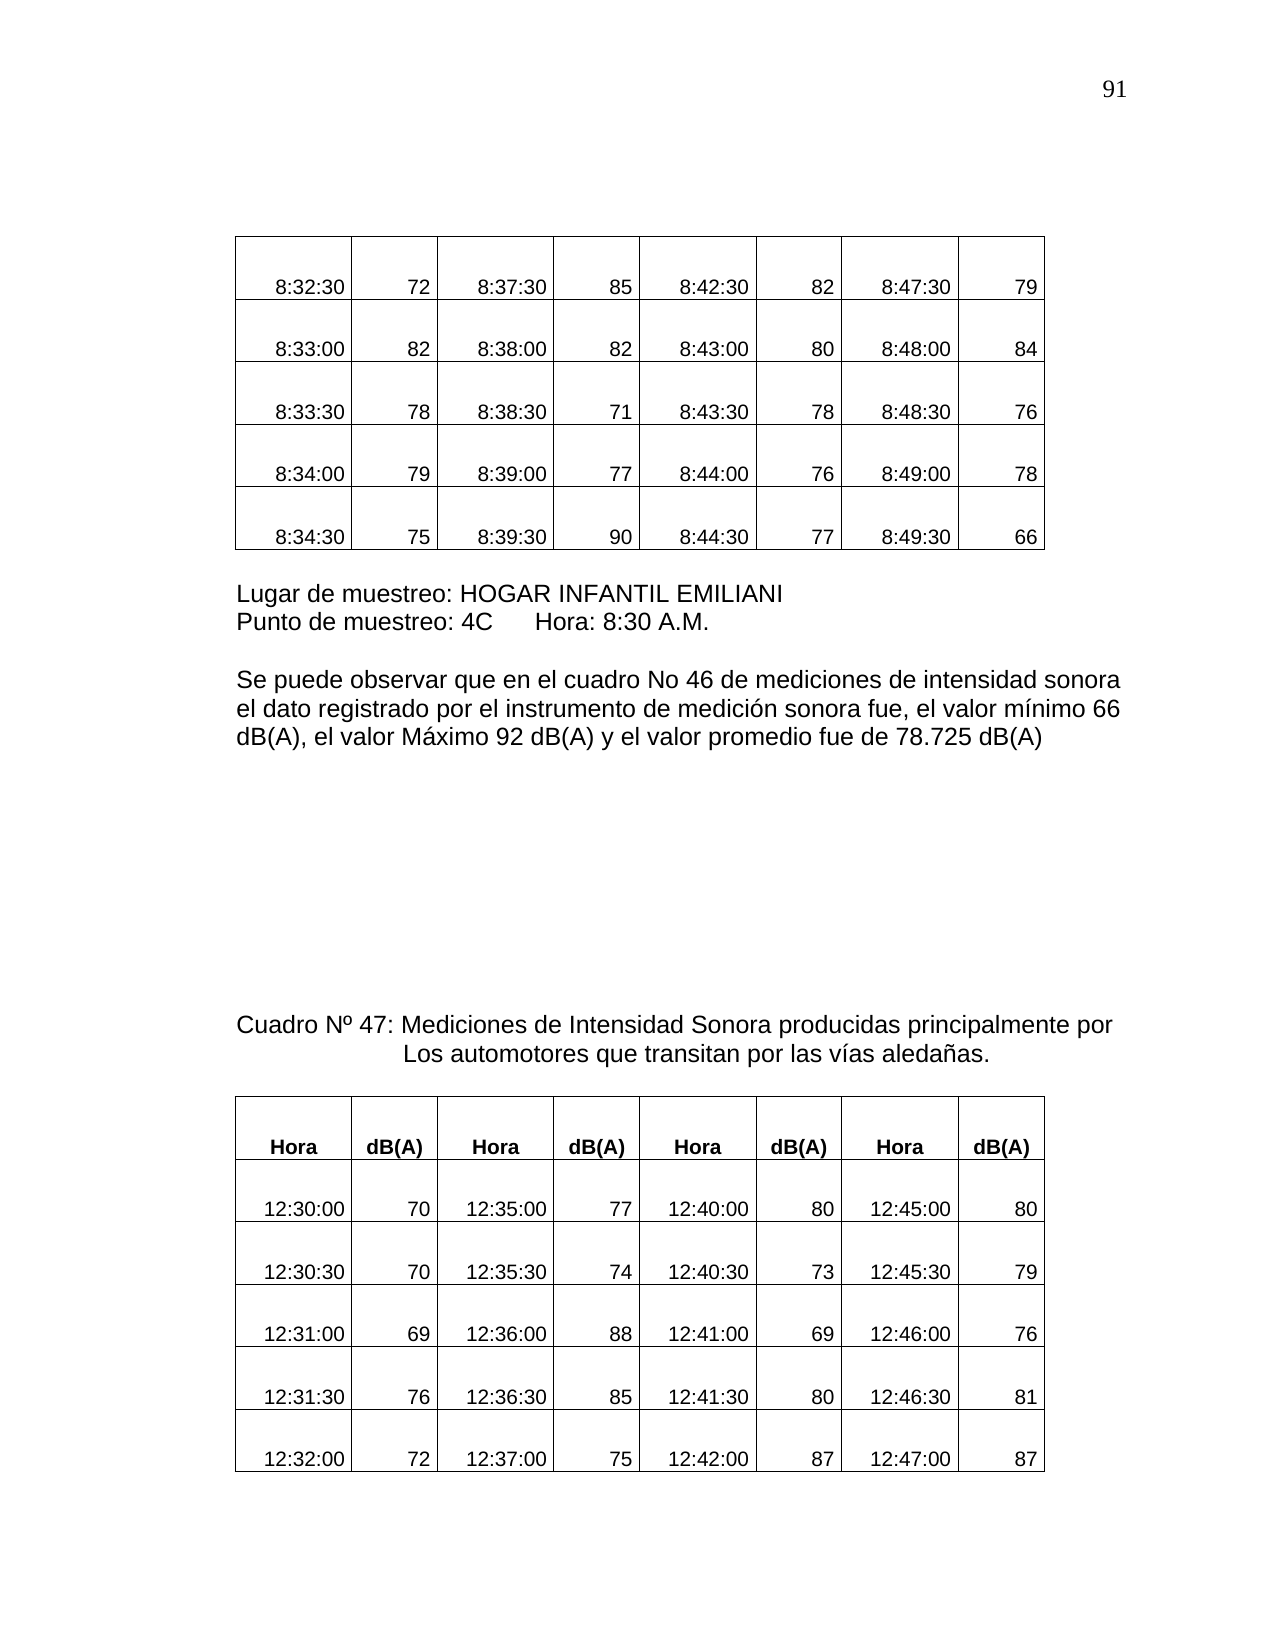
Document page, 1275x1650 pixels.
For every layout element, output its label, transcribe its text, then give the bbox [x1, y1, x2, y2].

table_header Hora [438, 1097, 553, 1158]
table_header dB(A) [352, 1097, 437, 1158]
table_cell 80 [757, 300, 841, 361]
table_cell 8:48:00 [842, 300, 958, 361]
table_cell 82 [554, 300, 639, 361]
table_cell 8:38:00 [438, 300, 553, 361]
table_cell 81 [959, 1347, 1044, 1408]
table_cell 79 [959, 237, 1044, 299]
table_cell 12:46:00 [842, 1285, 958, 1346]
table_header Hora [640, 1097, 756, 1158]
table_cell 74 [554, 1222, 639, 1283]
table_cell 8:43:30 [640, 362, 756, 424]
table_cell 79 [352, 425, 437, 486]
table_cell 8:49:00 [842, 425, 958, 486]
table_cell 12:42:00 [640, 1410, 756, 1471]
table_cell 79 [959, 1222, 1044, 1283]
table_cell 12:31:30 [236, 1347, 351, 1408]
text Lugar de muestreo: HOGAR INFANTIL EMILIANI [236, 578, 1127, 607]
table_cell 8:32:30 [236, 237, 351, 299]
table_cell 77 [554, 425, 639, 486]
table_cell 12:36:30 [438, 1347, 553, 1408]
table_header dB(A) [757, 1097, 841, 1158]
text Cuadro Nº 47: Mediciones de Intensidad Sonora producidas principalmente por [236, 1010, 1127, 1038]
table_cell 8:43:00 [640, 300, 756, 361]
table_cell 12:40:30 [640, 1222, 756, 1283]
table_cell 78 [352, 362, 437, 424]
table_cell 8:44:30 [640, 487, 756, 549]
table_cell 12:45:00 [842, 1160, 958, 1221]
table_cell 8:39:00 [438, 425, 553, 486]
table_cell 76 [959, 1285, 1044, 1346]
table_cell 85 [554, 237, 639, 299]
table_cell 12:35:00 [438, 1160, 553, 1221]
table_cell 8:49:30 [842, 487, 958, 549]
table_cell 72 [352, 1410, 437, 1471]
table_cell 12:35:30 [438, 1222, 553, 1283]
table_cell 8:33:30 [236, 362, 351, 424]
table_cell 8:47:30 [842, 237, 958, 299]
table_cell 8:48:30 [842, 362, 958, 424]
table_cell 8:39:30 [438, 487, 553, 549]
table_cell 82 [757, 237, 841, 299]
table_cell 78 [959, 425, 1044, 486]
table_cell 71 [554, 362, 639, 424]
table_cell 78 [757, 362, 841, 424]
table_header Hora [236, 1097, 351, 1158]
table_cell 8:42:30 [640, 237, 756, 299]
table_header Hora [842, 1097, 958, 1158]
table_cell 8:38:30 [438, 362, 553, 424]
table_cell 12:45:30 [842, 1222, 958, 1283]
table_cell 8:34:30 [236, 487, 351, 549]
table_cell 12:41:30 [640, 1347, 756, 1408]
table_cell 70 [352, 1160, 437, 1221]
table_cell 88 [554, 1285, 639, 1346]
table_cell 12:47:00 [842, 1410, 958, 1471]
table_cell 75 [352, 487, 437, 549]
table_header dB(A) [554, 1097, 639, 1158]
table_cell 8:33:00 [236, 300, 351, 361]
text Se puede observar que en el cuadro No 46 de mediciones de intensidad sonora el dato registrado por el instrumento de medición sonora fue, el valor mínimo 66 dB(A), el valor Máximo 92 dB(A) y el valor promedio fue de 78.725 dB(A) [236, 665, 1127, 751]
table_cell 75 [554, 1410, 639, 1471]
table_cell 12:37:00 [438, 1410, 553, 1471]
table_cell 12:40:00 [640, 1160, 756, 1221]
table_cell 69 [352, 1285, 437, 1346]
table_cell 12:31:00 [236, 1285, 351, 1346]
table_cell 8:37:30 [438, 237, 553, 299]
table_cell 12:32:00 [236, 1410, 351, 1471]
table_cell 80 [757, 1347, 841, 1408]
table_cell 87 [959, 1410, 1044, 1471]
table_cell 12:46:30 [842, 1347, 958, 1408]
table_cell 77 [757, 487, 841, 549]
table_cell 8:44:00 [640, 425, 756, 486]
table_cell 12:41:00 [640, 1285, 756, 1346]
table_cell 80 [959, 1160, 1044, 1221]
table_cell 90 [554, 487, 639, 549]
table_cell 76 [757, 425, 841, 486]
table_cell 8:34:00 [236, 425, 351, 486]
table_cell 76 [959, 362, 1044, 424]
text Punto de muestreo: 4C Hora: 8:30 A.M. [236, 607, 1127, 636]
table_cell 84 [959, 300, 1044, 361]
table_cell 72 [352, 237, 437, 299]
table_cell 82 [352, 300, 437, 361]
table_cell 76 [352, 1347, 437, 1408]
table_cell 12:30:00 [236, 1160, 351, 1221]
table_cell 66 [959, 487, 1044, 549]
table_cell 85 [554, 1347, 639, 1408]
text Los automotores que transitan por las vías aledañas. [236, 1038, 1127, 1067]
table_header dB(A) [959, 1097, 1044, 1158]
table_cell 12:30:30 [236, 1222, 351, 1283]
table_cell 77 [554, 1160, 639, 1221]
table_cell 80 [757, 1160, 841, 1221]
table_cell 12:36:00 [438, 1285, 553, 1346]
table_cell 69 [757, 1285, 841, 1346]
table_cell 87 [757, 1410, 841, 1471]
table_cell 70 [352, 1222, 437, 1283]
table_cell 73 [757, 1222, 841, 1283]
